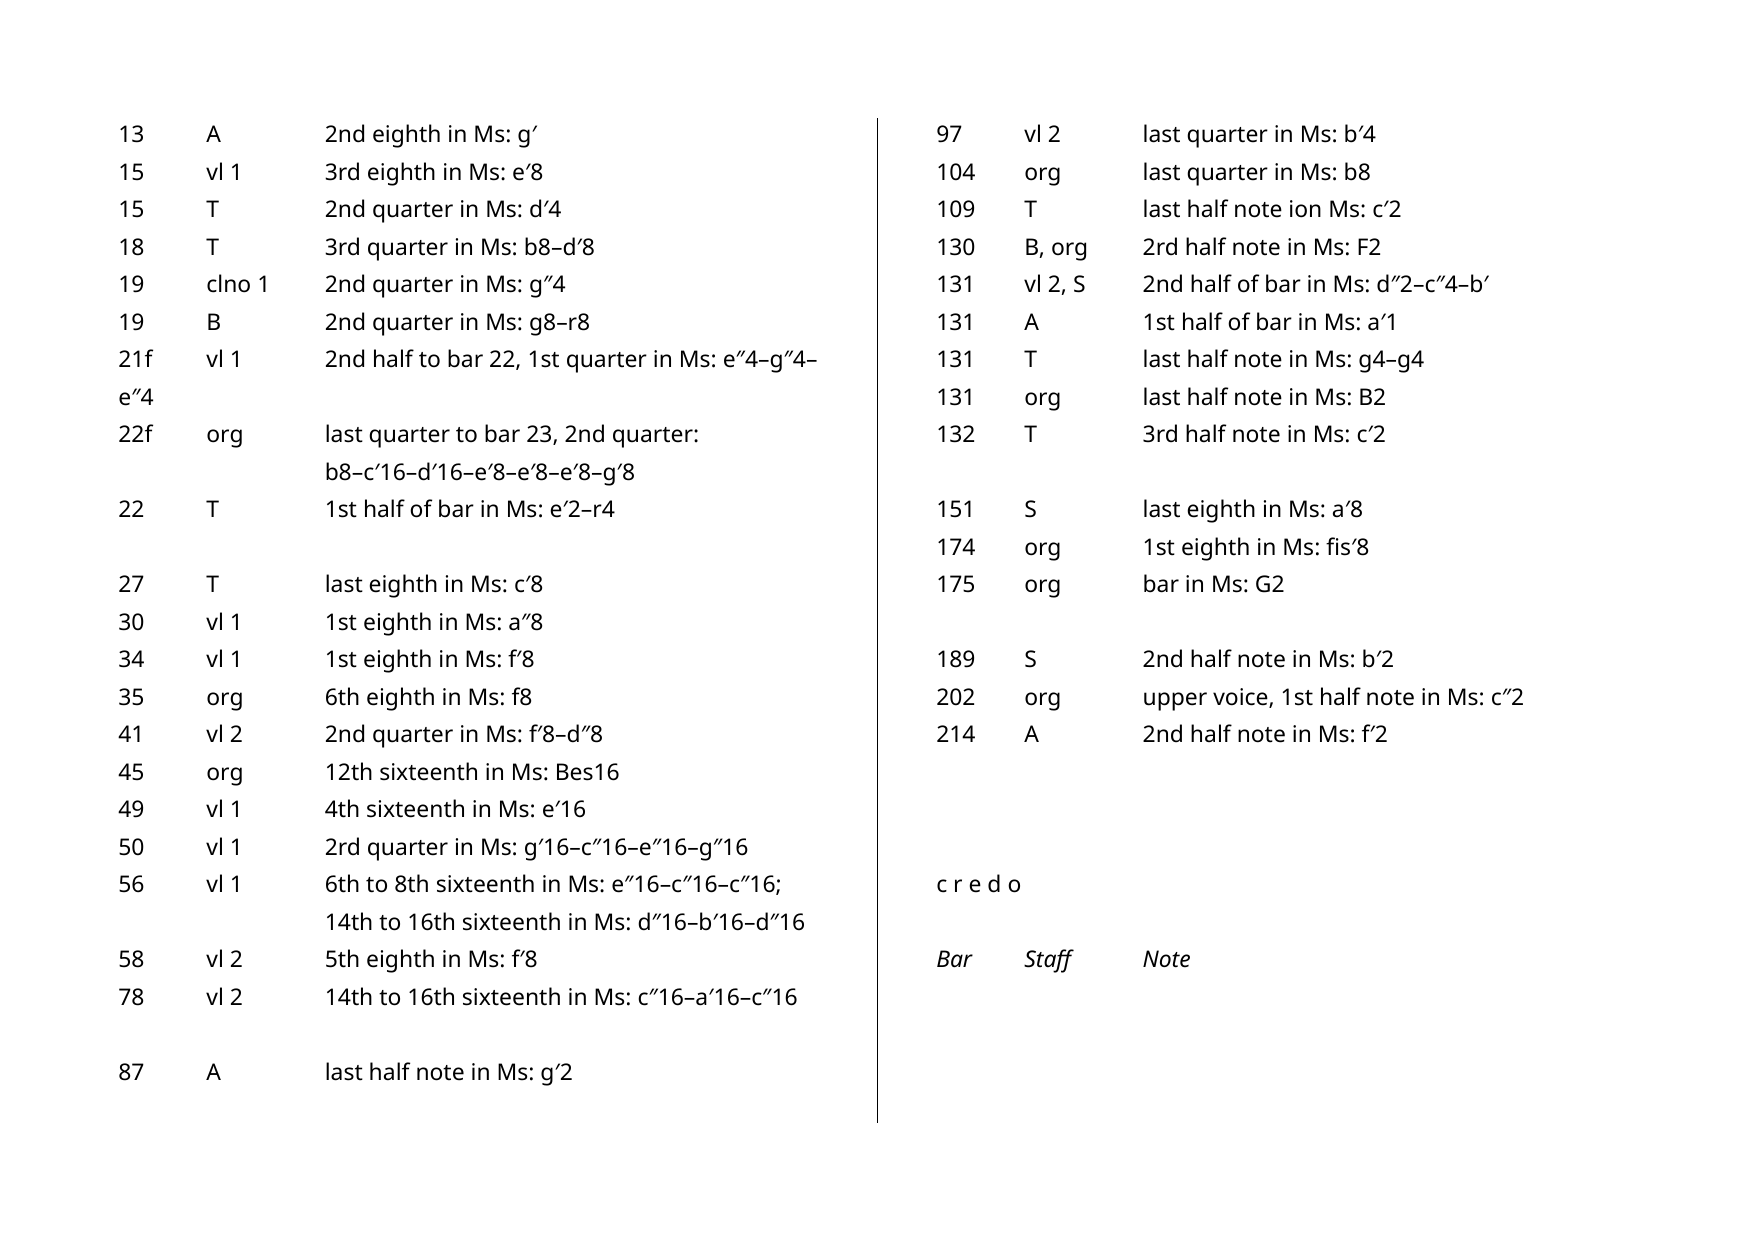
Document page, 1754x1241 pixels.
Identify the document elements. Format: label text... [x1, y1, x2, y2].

text 97 vl 2 last quarter in Ms: b′4 104 org last quarter in Ms: b8 109 T last half note ion Ms: c′2 130 B, org 2rd half note in Ms: F2 131 vl 2, S 2nd half of bar in Ms: d″2–c″4–b′ 131 A 1st half of bar in Ms: a′1 131 T last half note in Ms: g4–g4 131 org last half note in Ms: B2 132 T 3rd half note in Ms: c′2 151 S last eighth in Ms: a′8 174 org 1st eighth in Ms: fis′8 175 org bar in Ms: G2 189 S 2nd half note in Ms: b′2 202 org upper voice, 1st half note in Ms: c″2 214 A 2nd half note in Ms: f′2 c r e d o [936, 118, 1636, 899]
text Bar Staff Note [936, 943, 1636, 1087]
text 13 A 2nd eighth in Ms: g′ 15 vl 1 3rd eighth in Ms: e′8 15 T 2nd quarter in Ms: d′4 18 T 3rd quarter in Ms: b8–d′8 19 clno 1 2nd quarter in Ms: g″4 19 B 2nd quarter in Ms: g8–r8 21f vl 1 2nd half to bar 22, 1st quarter in Ms: e″4–g″4– e″4 22f org last quarter to bar 23, 2nd quarter: b8–c′16–d′16–e′8–e′8–e′8–g′8 22 T 1st half of bar in Ms: e′2–r4 27 T last eighth in Ms: c′8 30 vl 1 1st eighth in Ms: a″8 34 vl 1 1st eighth in Ms: f′8 35 org 6th eighth in Ms: f8 41 vl 2 2nd quarter in Ms: f′8–d″8 45 org 12th sixteenth in Ms: Bes16 49 vl 1 4th sixteenth in Ms: e′16 50 vl 1 2rd quarter in Ms: g′16–c″16–e″16–g″16 56 vl 1 6th to 8th sixteenth in Ms: e″16–c″16–c″16; 14th to 16th sixteenth in Ms: d″16–b′16–d″16 58 vl 2 5th eighth in Ms: f′8 78 vl 2 14th to 16th sixteenth in Ms: c″16–a′16–c″16 87 A last half note in Ms: g′2 [118, 118, 818, 1087]
